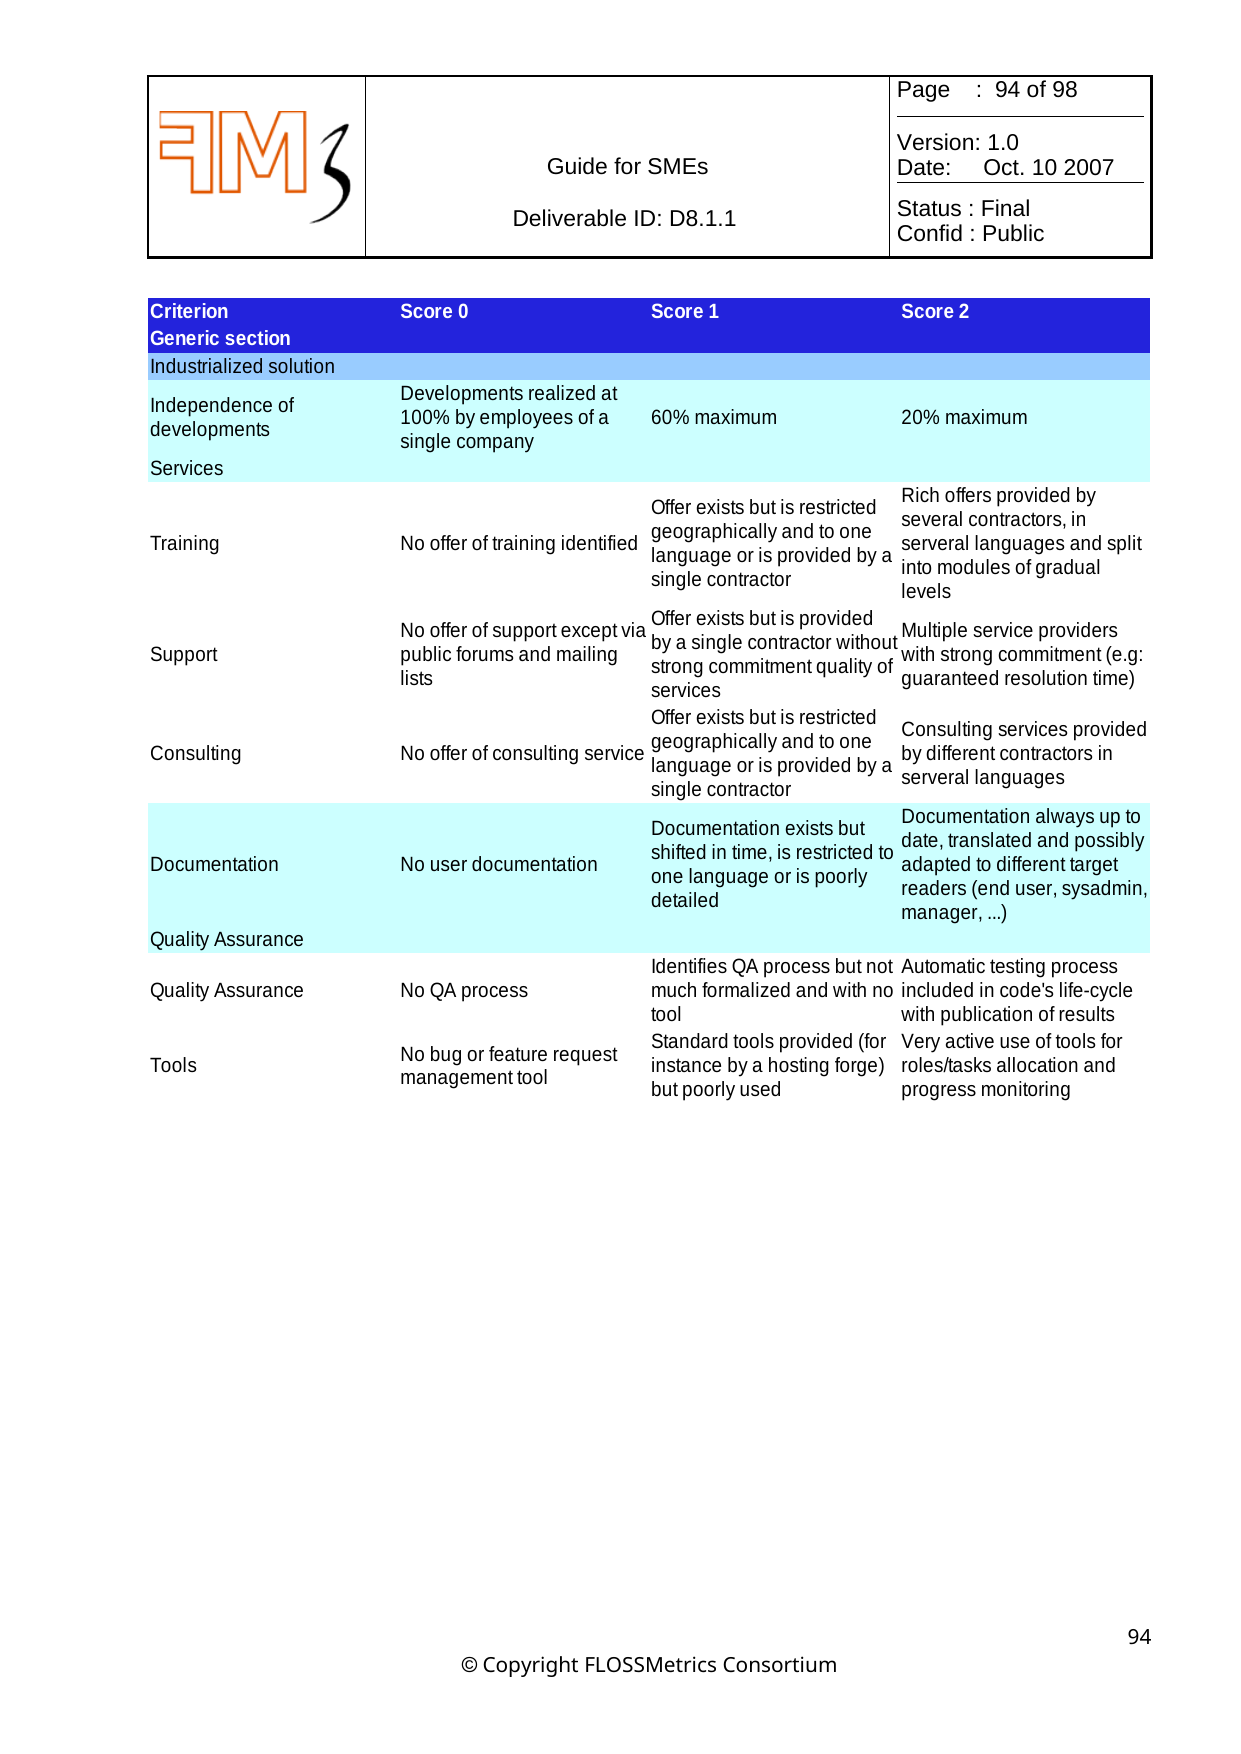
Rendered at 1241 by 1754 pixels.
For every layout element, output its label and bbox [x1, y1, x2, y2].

picture [159, 111, 351, 224]
